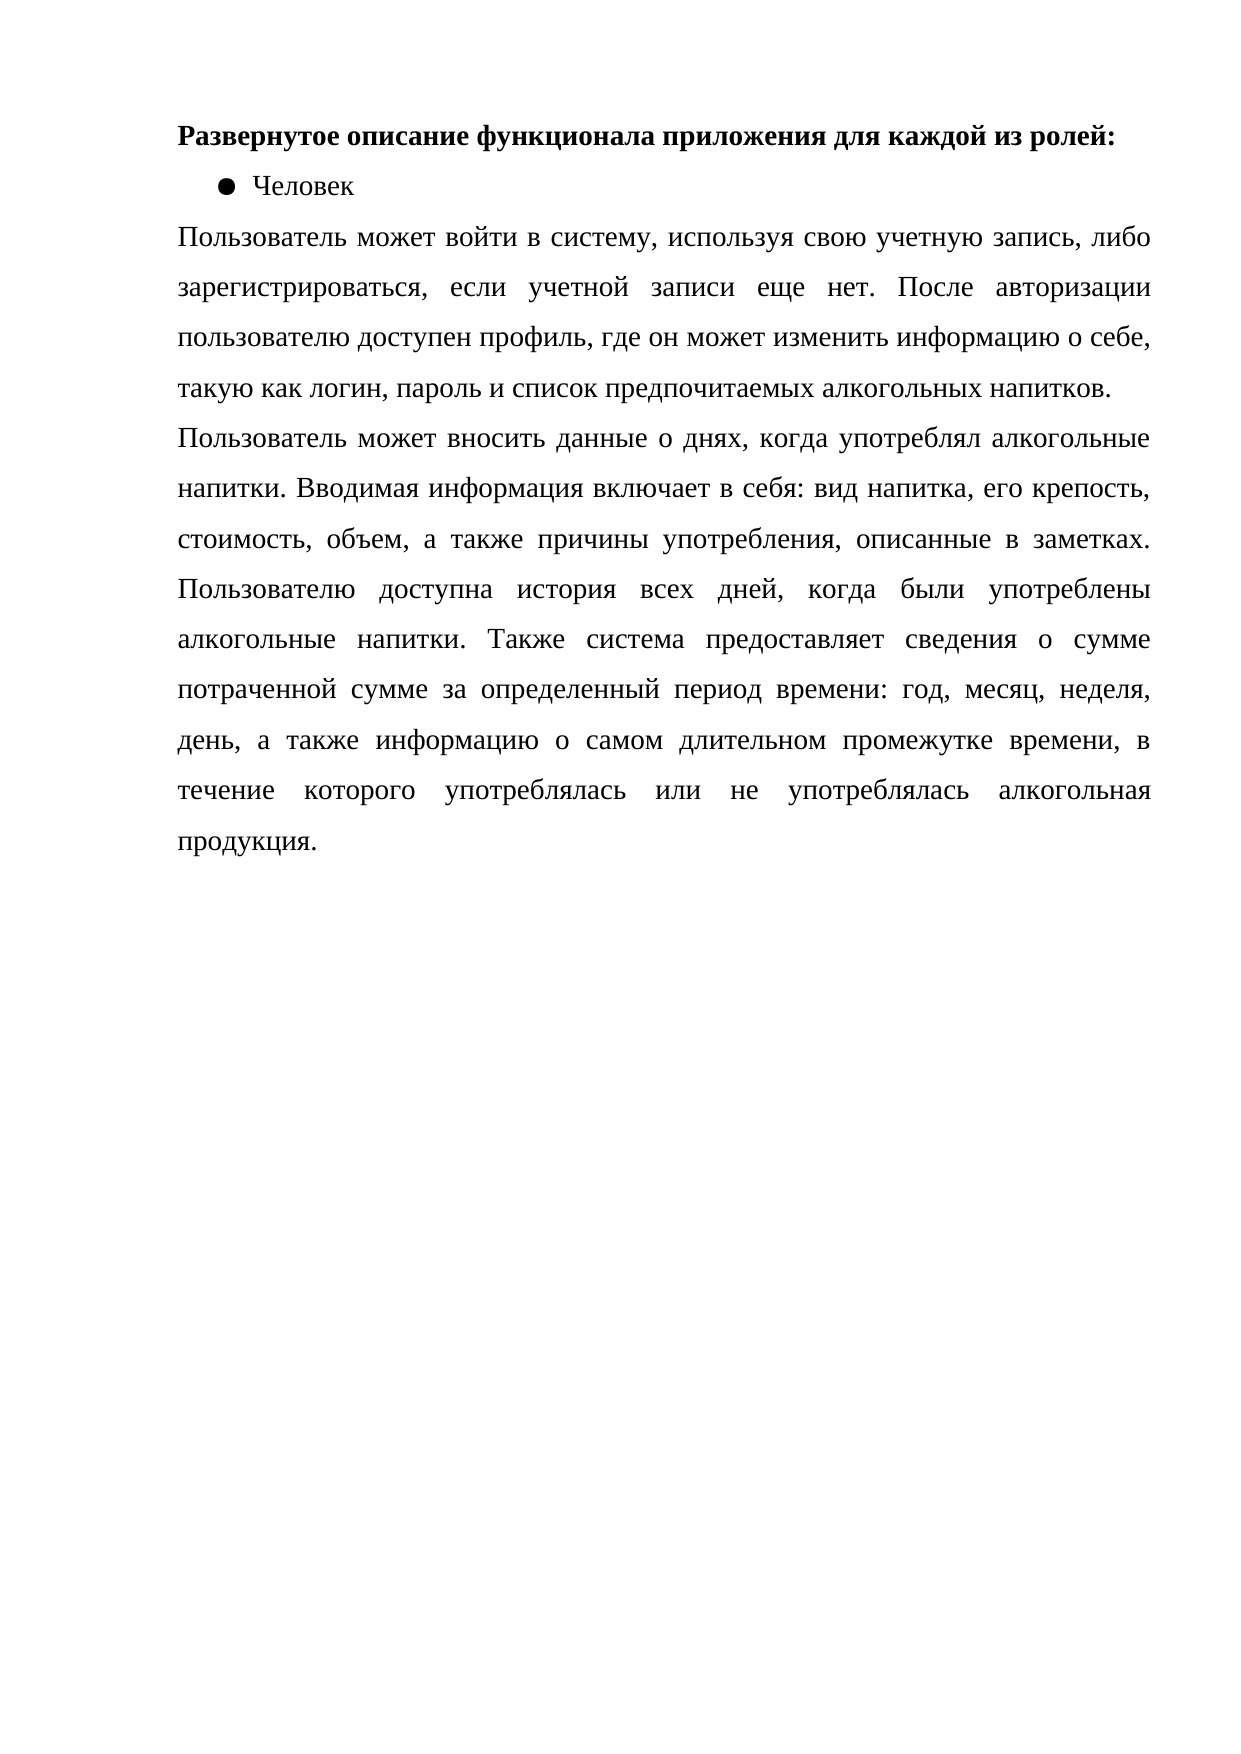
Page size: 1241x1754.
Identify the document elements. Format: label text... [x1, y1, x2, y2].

text Пользователь может войти в систему, используя свою учетную запись, либо зарегистрироваться, если учетной записи еще нет. После авторизации пользователю доступен профиль, где он может изменить информацию о себе, такую как логин, пароль и список предпочитаемых алкогольных напитков. [177, 219, 1152, 403]
text Развернутое описание функционала приложения для каждой из ролей: [177, 118, 1152, 152]
list Человек [215, 168, 1152, 202]
text Пользователь может вносить данные о днях, когда употреблял алкогольные напитки. Вводимая информация включает в себя: вид напитка, его крепость, стоимость, объем, а также причины употребления, описанные в заметках. Пользователю доступна история всех дней, когда были употреблены алкогольные напитки. Также система предоставляет сведения о сумме потраченной сумме за определенный период времени: год, месяц, неделя, день, а также информацию о самом длительном промежутке времени, в течение которого употреблялась или не употреблялась алкогольная продукция. [177, 420, 1152, 856]
